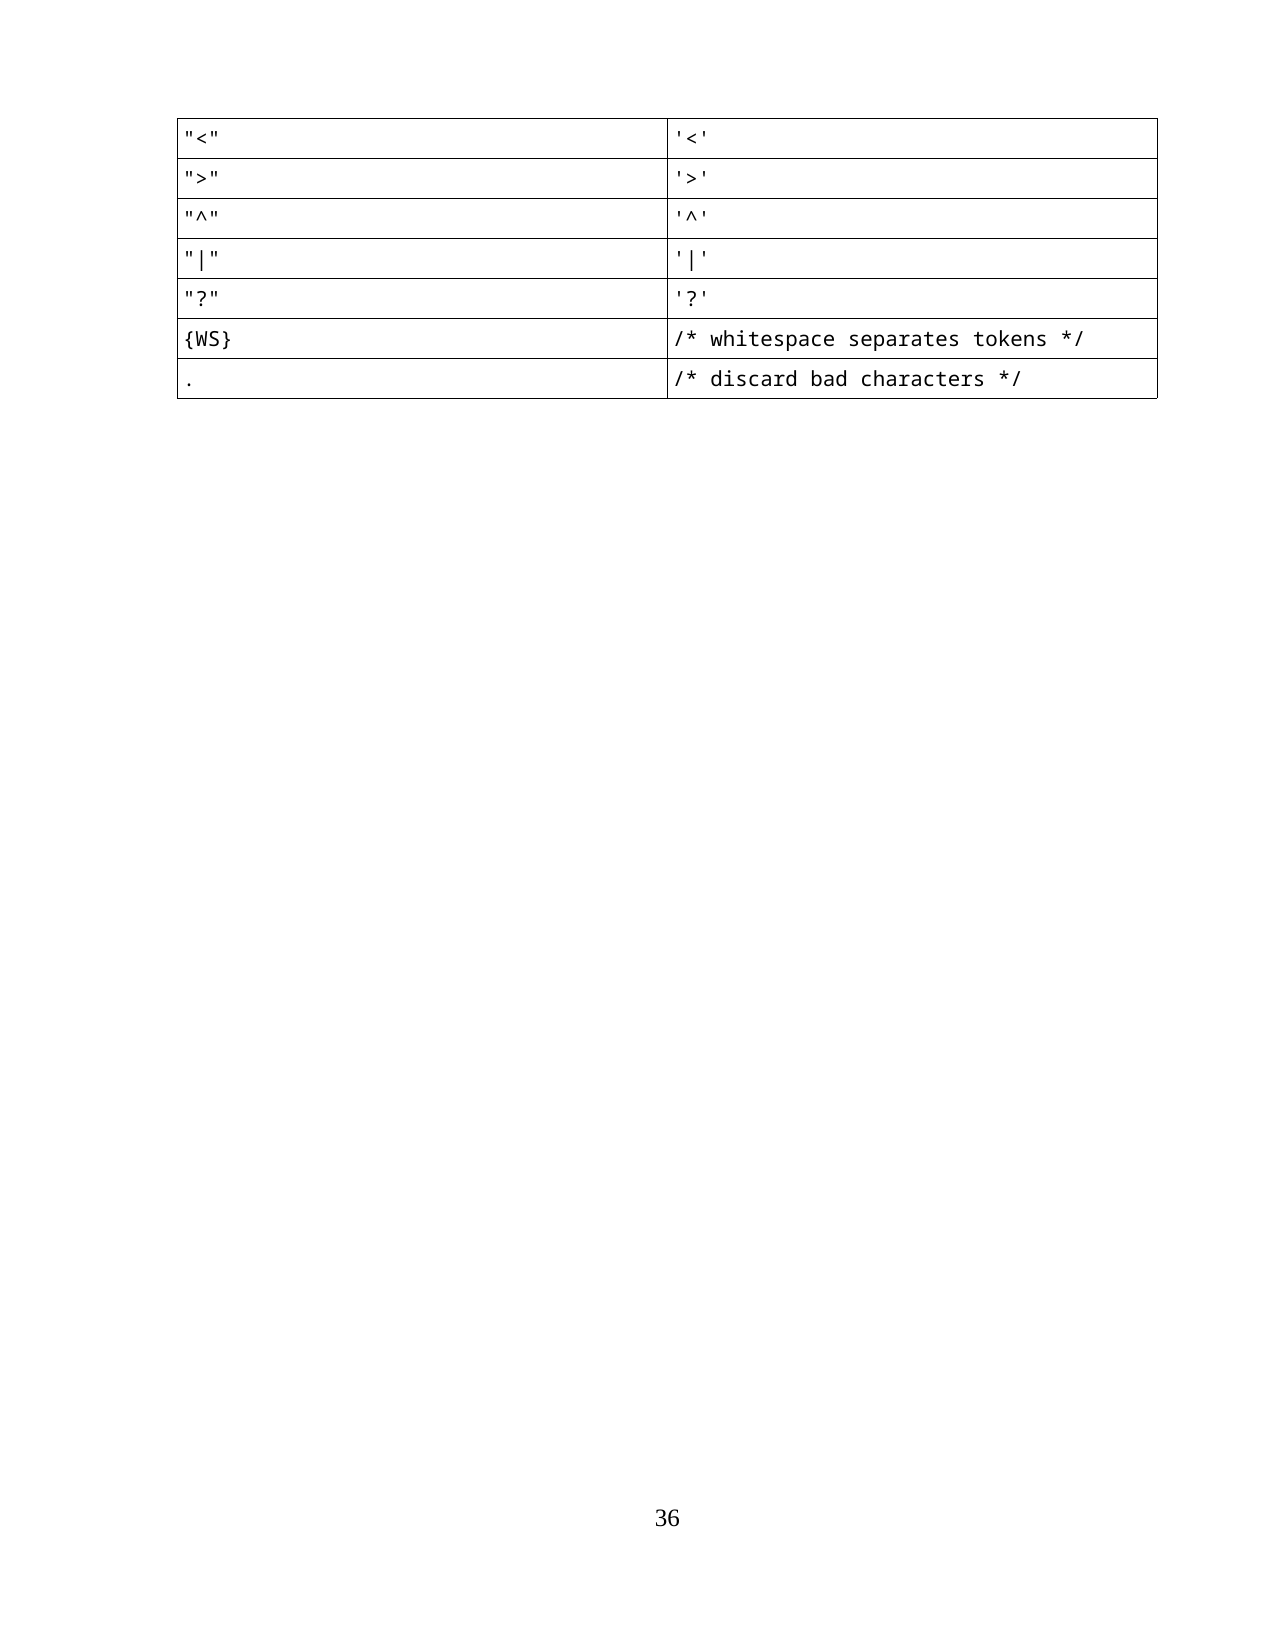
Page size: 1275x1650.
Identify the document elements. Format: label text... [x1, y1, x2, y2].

table_cell "^" [178, 199, 667, 238]
table_cell . [178, 359, 667, 398]
table_cell "|" [178, 239, 667, 278]
table_cell '^' [668, 199, 1157, 238]
table_cell {WS} [178, 319, 667, 358]
table_cell '?' [668, 279, 1157, 318]
table_cell '|' [668, 239, 1157, 278]
table_cell "<" [178, 119, 667, 158]
table_cell "?" [178, 279, 667, 318]
table_cell '<' [668, 119, 1157, 158]
table_cell /* whitespace separates tokens */ [668, 319, 1157, 358]
table_cell ">" [178, 159, 667, 198]
table_cell '>' [668, 159, 1157, 198]
table_cell /* discard bad characters */ [668, 359, 1157, 398]
